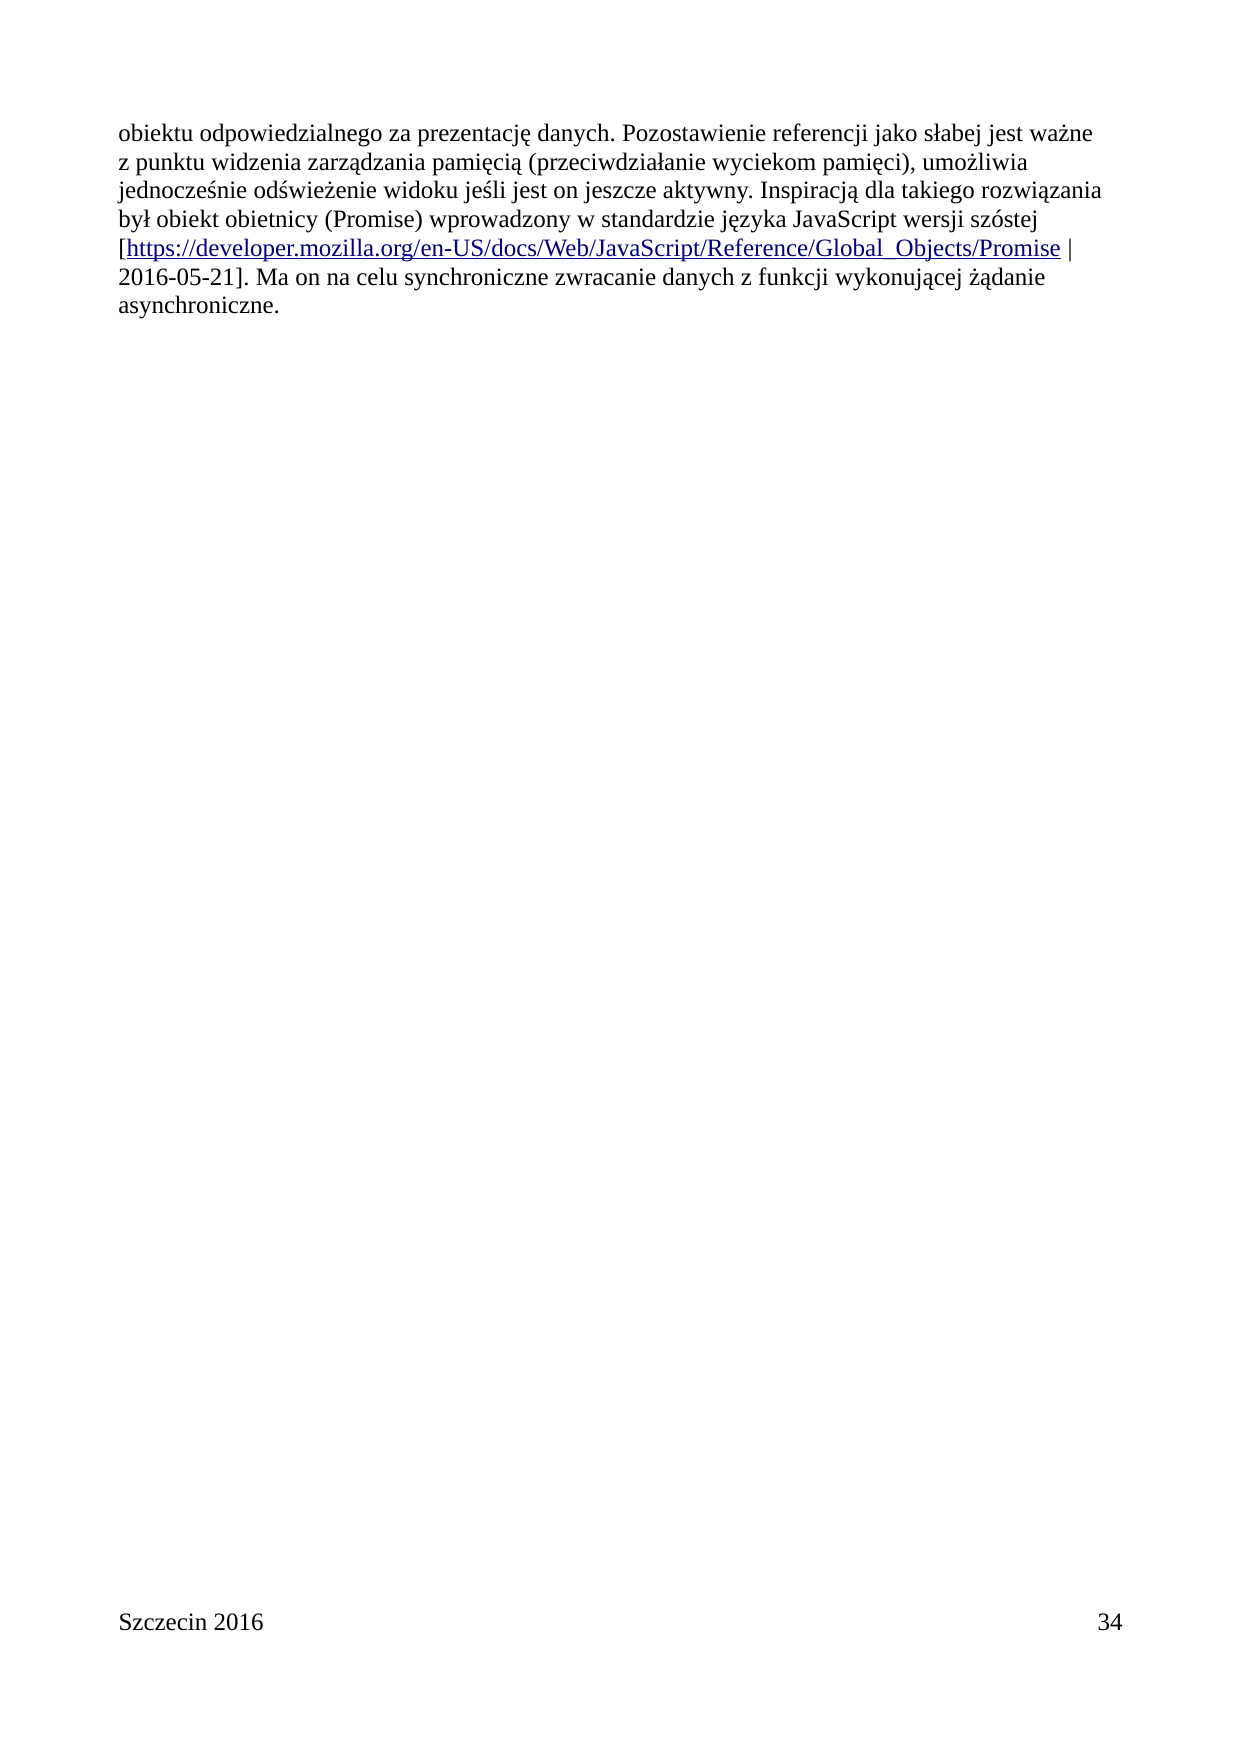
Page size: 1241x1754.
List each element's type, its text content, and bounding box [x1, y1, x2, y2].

text obiektu odpowiedzialnego za prezentację danych. Pozostawienie referencji jako słabej jest ważne z punktu widzenia zarządzania pamięcią (przeciwdziałanie wyciekom pamięci), umożliwia jednocześnie odświeżenie widoku jeśli jest on jeszcze aktywny. Inspiracją dla takiego rozwiązania był obiekt obietnicy (Promise) wprowadzony w standardzie języka JavaScript wersji szóstej [https://developer.mozilla.org/en-US/docs/Web/JavaScript/Reference/Global_Objects/Promise | 2016-05-21]. Ma on na celu synchroniczne zwracanie danych z funkcji wykonującej żądanie asynchroniczne. [118, 118, 1122, 319]
